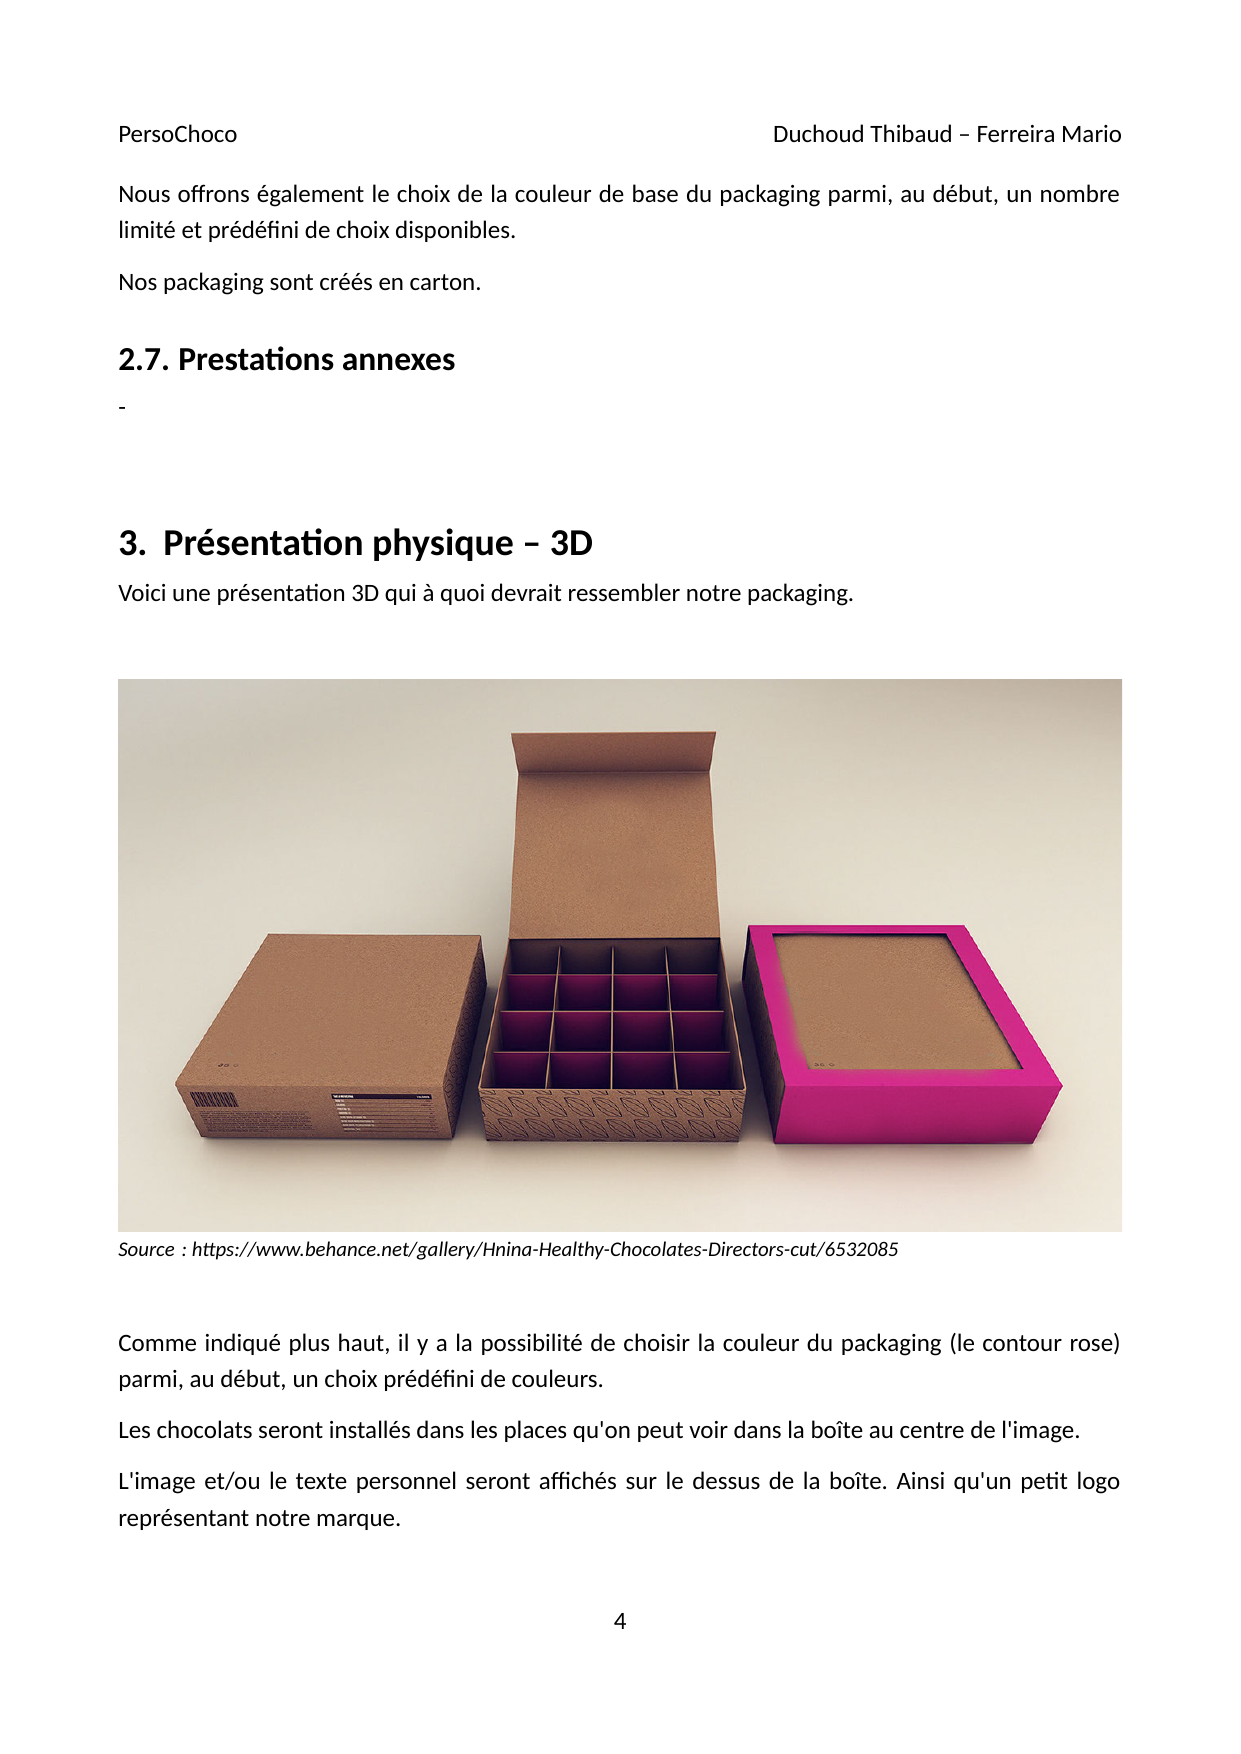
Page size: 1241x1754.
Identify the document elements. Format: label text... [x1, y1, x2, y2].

text Nous offrons également le choix de la couleur de base du packaging parmi, au début, un nombre limité et prédéfini de choix disponibles. [118, 178, 1122, 245]
text Comme indiqué plus haut, il y a la possibilité de choisir la couleur du packaging (le contour rose) parmi, au début, un choix prédéfini de couleurs. [118, 1327, 1122, 1394]
picture [118, 679, 1123, 1232]
text L'image et/ou le texte personnel seront affichés sur le dessus de la boîte. Ainsi qu'un petit logo représentant notre marque. [118, 1466, 1122, 1533]
text Nos packaging sont créés en carton. [118, 266, 1122, 296]
text Les chocolats seront installés dans les places qu'on peut voir dans la boîte au centre de l'image. [118, 1414, 1122, 1445]
subtitle Prestations annexes [118, 338, 1122, 379]
text Source : https://www.behance.net/gallery/Hnina-Healthy-Chocolates-Directors-cut/6532085 [118, 1232, 1122, 1262]
text - [118, 391, 1122, 422]
subtitle Présentation physique – 3D [118, 518, 1122, 565]
text Voici une présentation 3D qui à quoi devrait ressembler notre packaging. [118, 577, 1122, 608]
